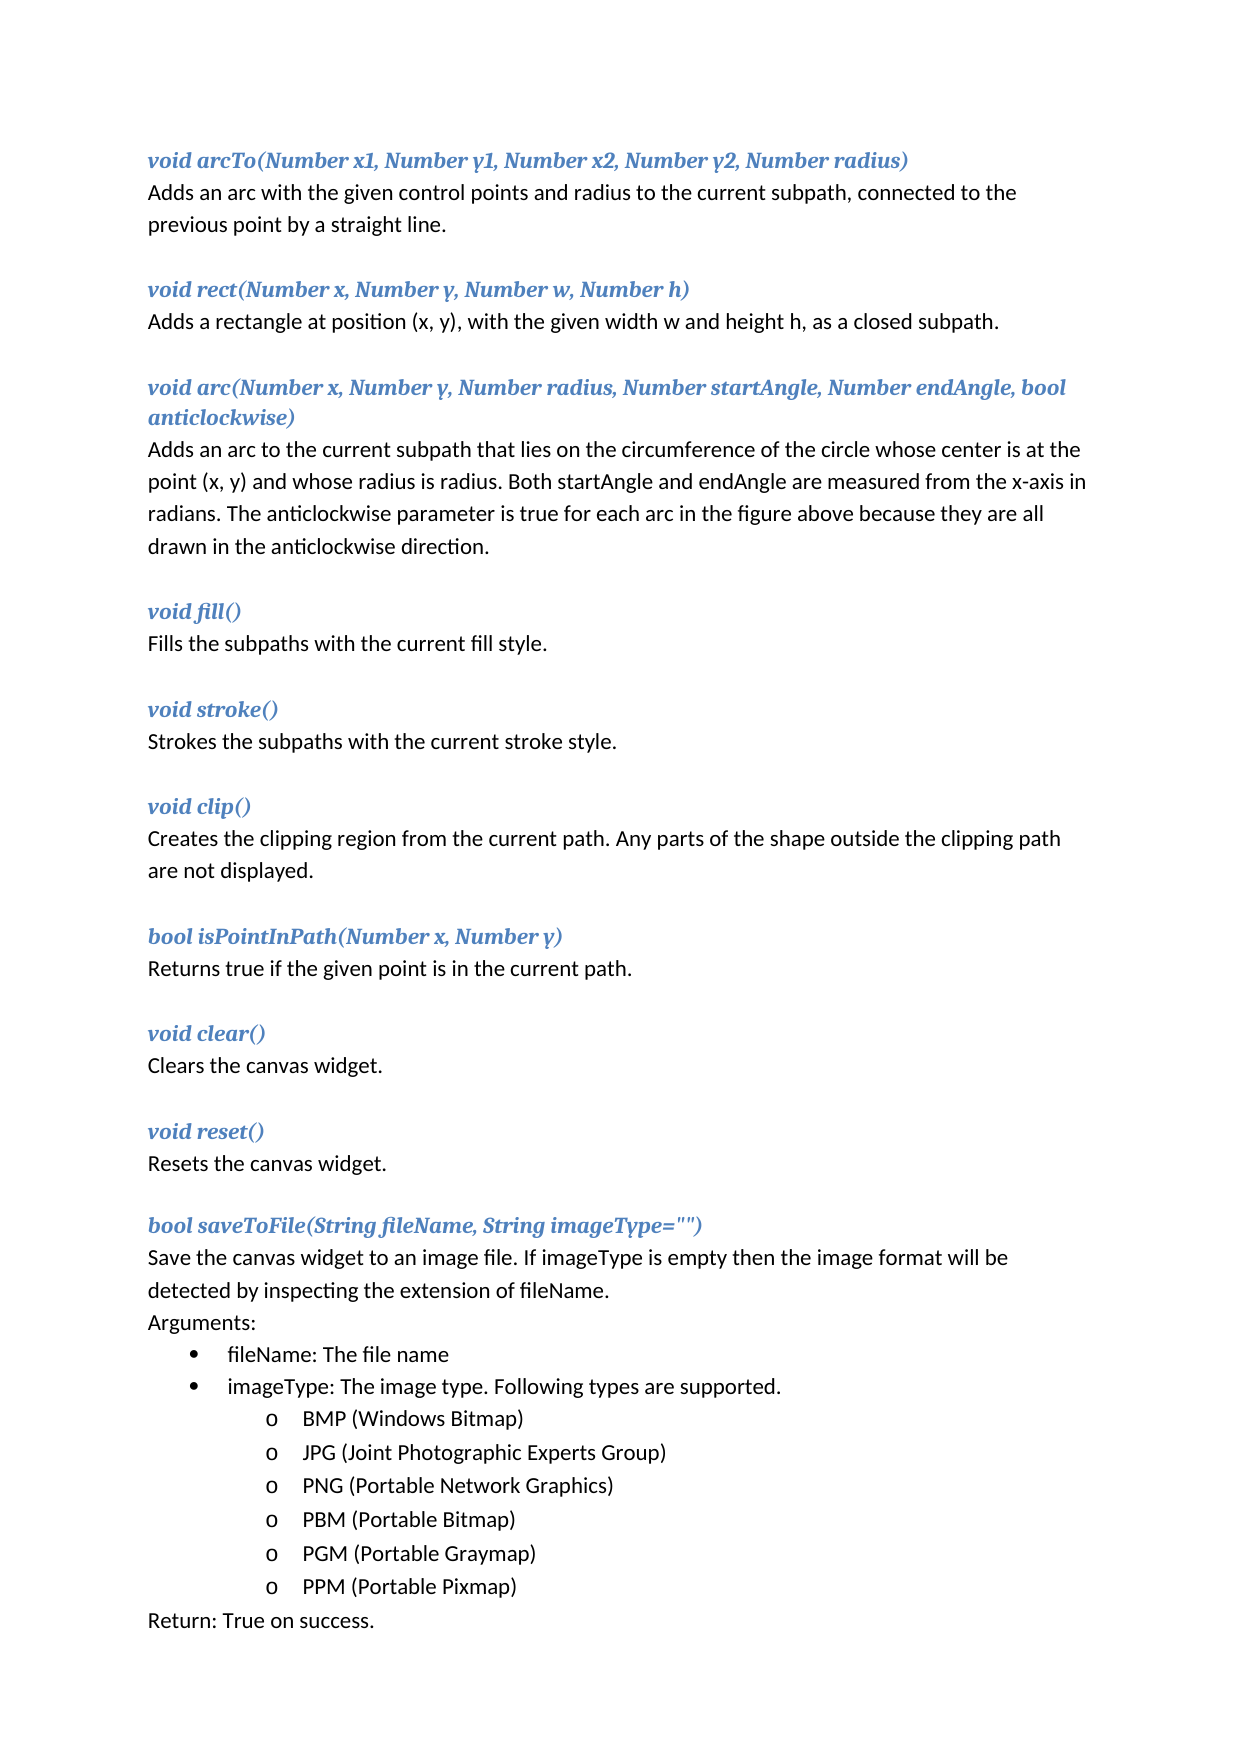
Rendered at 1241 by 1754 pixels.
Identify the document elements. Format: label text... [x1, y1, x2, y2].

text Clears the canvas widget. [148, 1051, 1093, 1079]
text Returns true if the given point is in the current path. [148, 954, 1093, 982]
list fileName: The file name [190, 1340, 1093, 1368]
subtitle bool isPointInPath(Number x, Number y) [148, 924, 1093, 950]
subtitle void rect(Number x, Number y, Number w, Number h) [148, 277, 1093, 304]
list BMP (Windows Bitmap) [265, 1404, 1093, 1434]
subtitle void arc(Number x, Number y, Number radius, Number startAngle, Number endAngle, bool anticlockwise) [148, 375, 1093, 431]
text Adds a rectangle at position (x, y), with the given width w and height h, as a closed subpath. [148, 307, 1093, 336]
text Strokes the subpaths with the current stroke style. [148, 727, 1093, 755]
list JPG (Joint Photographic Experts Group) [265, 1438, 1093, 1467]
subtitle void clear() [148, 1021, 1093, 1048]
subtitle void reset() [148, 1119, 1093, 1145]
text Save the canvas widget to an image file. If imageType is empty then the image format will be detected by inspecting the extension of fileName. [148, 1243, 1093, 1304]
list imageType: The image type. Following types are supported. [190, 1372, 1093, 1400]
subtitle void stroke() [148, 697, 1093, 723]
subtitle void fill() [148, 599, 1093, 625]
text Fills the subpaths with the current fill style. [148, 629, 1093, 657]
list PNG (Portable Network Graphics) [265, 1472, 1093, 1501]
subtitle void arcTo(Number x1, Number y1, Number x2, Number y2, Number radius) [148, 148, 1093, 174]
text Creates the clipping region from the current path. Any parts of the shape outside the clipping path are not displayed. [148, 824, 1093, 884]
text Adds an arc to the current subpath that lies on the circumference of the circle whose center is at the point (x, y) and whose radius is radius. Both startAngle and endAngle are measured from the x-axis in radians. The anticlockwise parameter is true for each arc in the figure above because they are all drawn in the anticlockwise direction. [148, 435, 1093, 560]
list PGM (Portable Graymap) [265, 1539, 1093, 1568]
text Return: True on success. [148, 1606, 1093, 1634]
list PPM (Portable Pixmap) [265, 1572, 1093, 1601]
text Adds an arc with the given control points and radius to the current subpath, connected to the previous point by a straight line. [148, 178, 1093, 238]
text Arguments: [148, 1308, 1093, 1336]
list PBM (Portable Bitmap) [265, 1505, 1093, 1534]
text Resets the canvas widget. [148, 1149, 1093, 1177]
subtitle bool saveToFile(String fileName, String imageType="") [148, 1213, 1093, 1240]
subtitle void clip() [148, 794, 1093, 820]
